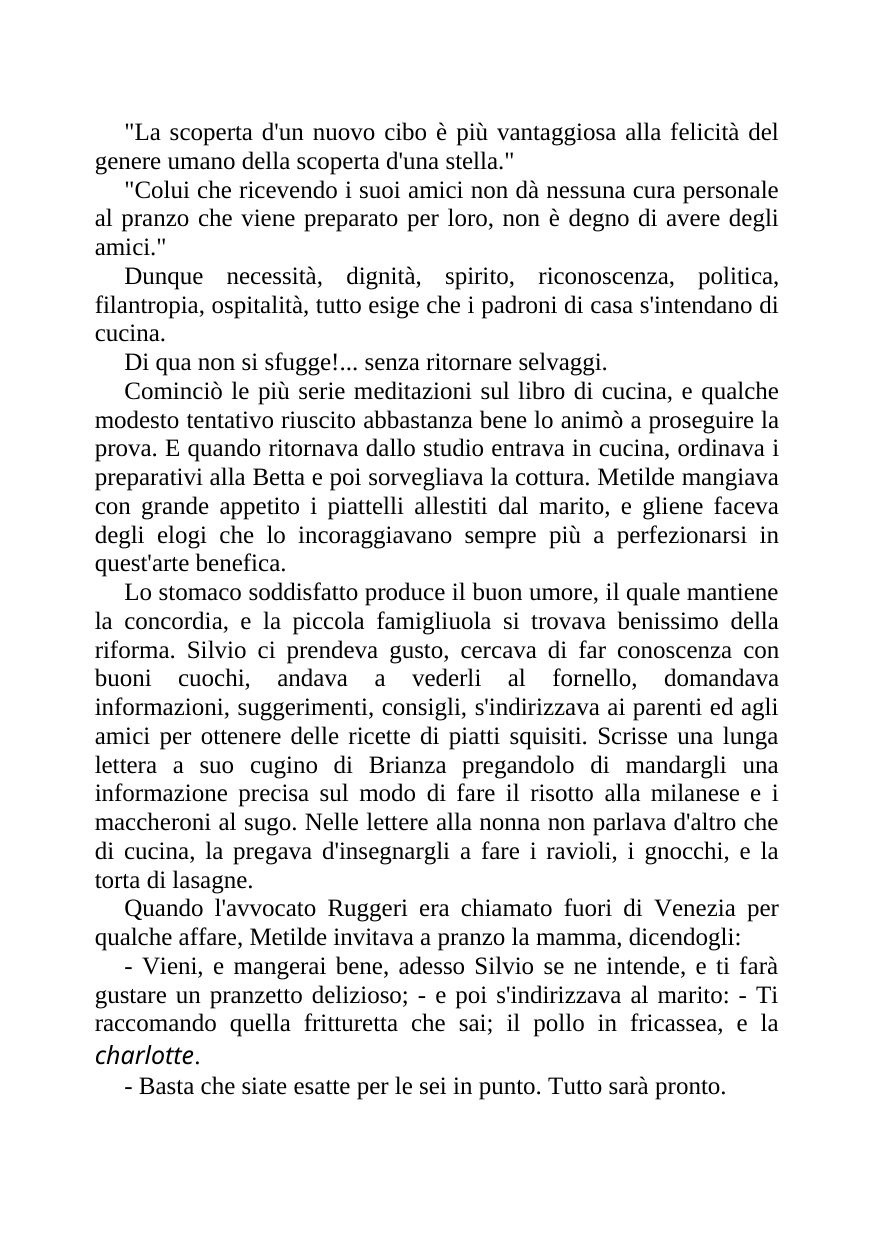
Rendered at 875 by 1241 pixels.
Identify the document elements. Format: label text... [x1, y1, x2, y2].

text "Colui che ricevendo i suoi amici non dà nessuna cura personale al pranzo che viene preparato per loro, non è degno di avere degli amici." [94, 175, 779, 261]
text - Vieni, e mangerai bene, adesso Silvio se ne intende, e ti farà gustare un pranzetto delizioso; - e poi s'indirizzava al marito: - Ti raccomando quella fritturetta che sai; il pollo in fricassea, e la charlotte. [94, 951, 779, 1071]
text - Basta che siate esatte per le sei in punto. Tutto sarà pronto. [94, 1071, 779, 1100]
text "La scoperta d'un nuovo cibo è più vantaggiosa alla felicità del genere umano della scoperta d'una stella." [94, 117, 779, 175]
text Quando l'avvocato Ruggeri era chiamato fuori di Venezia per qualche affare, Metilde invitava a pranzo la mamma, dicendogli: [94, 893, 779, 951]
text Dunque necessità, dignità, spirito, riconoscenza, politica, filantropia, ospitalità, tutto esige che i padroni di casa s'intendano di cucina. [94, 261, 779, 347]
text Cominciò le più serie meditazioni sul libro di cucina, e qualche modesto tentativo riuscito abbastanza bene lo animò a proseguire la prova. E quando ritornava dallo studio entrava in cucina, ordinava i preparativi alla Betta e poi sorvegliava la cottura. Metilde mangiava con grande appetito i piattelli allestiti dal marito, e gliene faceva degli elogi che lo incoraggiavano sempre più a perfezionarsi in quest'arte benefica. [94, 376, 779, 577]
text Di qua non si sfugge!... senza ritornare selvaggi. [94, 347, 779, 376]
text Lo stomaco soddisfatto produce il buon umore, il quale mantiene la concordia, e la piccola famigliuola si trovava benissimo della riforma. Silvio ci prendeva gusto, cercava di far conoscenza con buoni cuochi, andava a vederli al fornello, domandava informazioni, suggerimenti, consigli, s'indirizzava ai parenti ed agli amici per ottenere delle ricette di piatti squisiti. Scrisse una lunga lettera a suo cugino di Brianza pregandolo di mandargli una informazione precisa sul modo di fare il risotto alla milanese e i maccheroni al sugo. Nelle lettere alla nonna non parlava d'altro che di cucina, la pregava d'insegnargli a fare i ravioli, i gnocchi, e la torta di lasagne. [94, 577, 779, 893]
